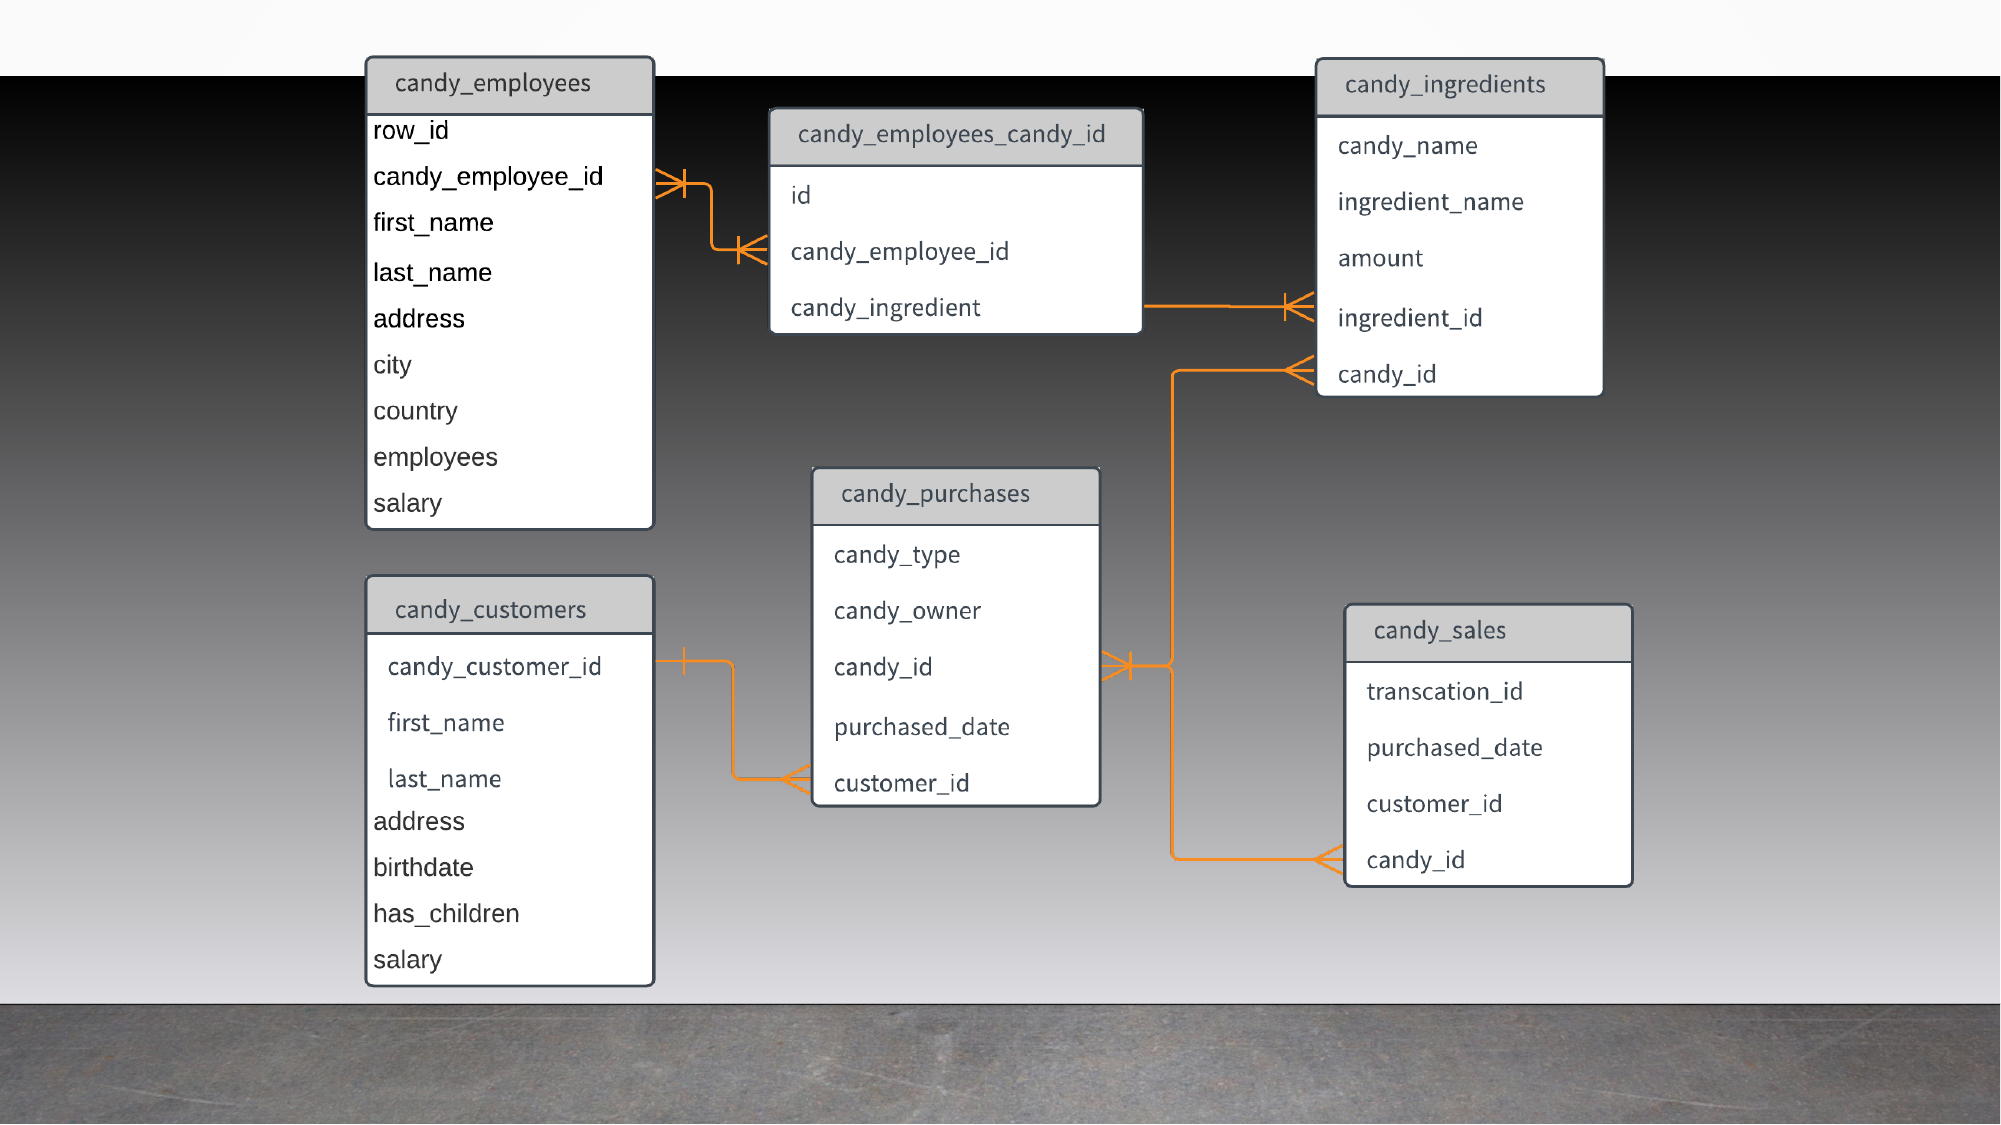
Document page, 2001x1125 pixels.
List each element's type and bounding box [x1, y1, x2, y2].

picture [308, 0, 1690, 1043]
